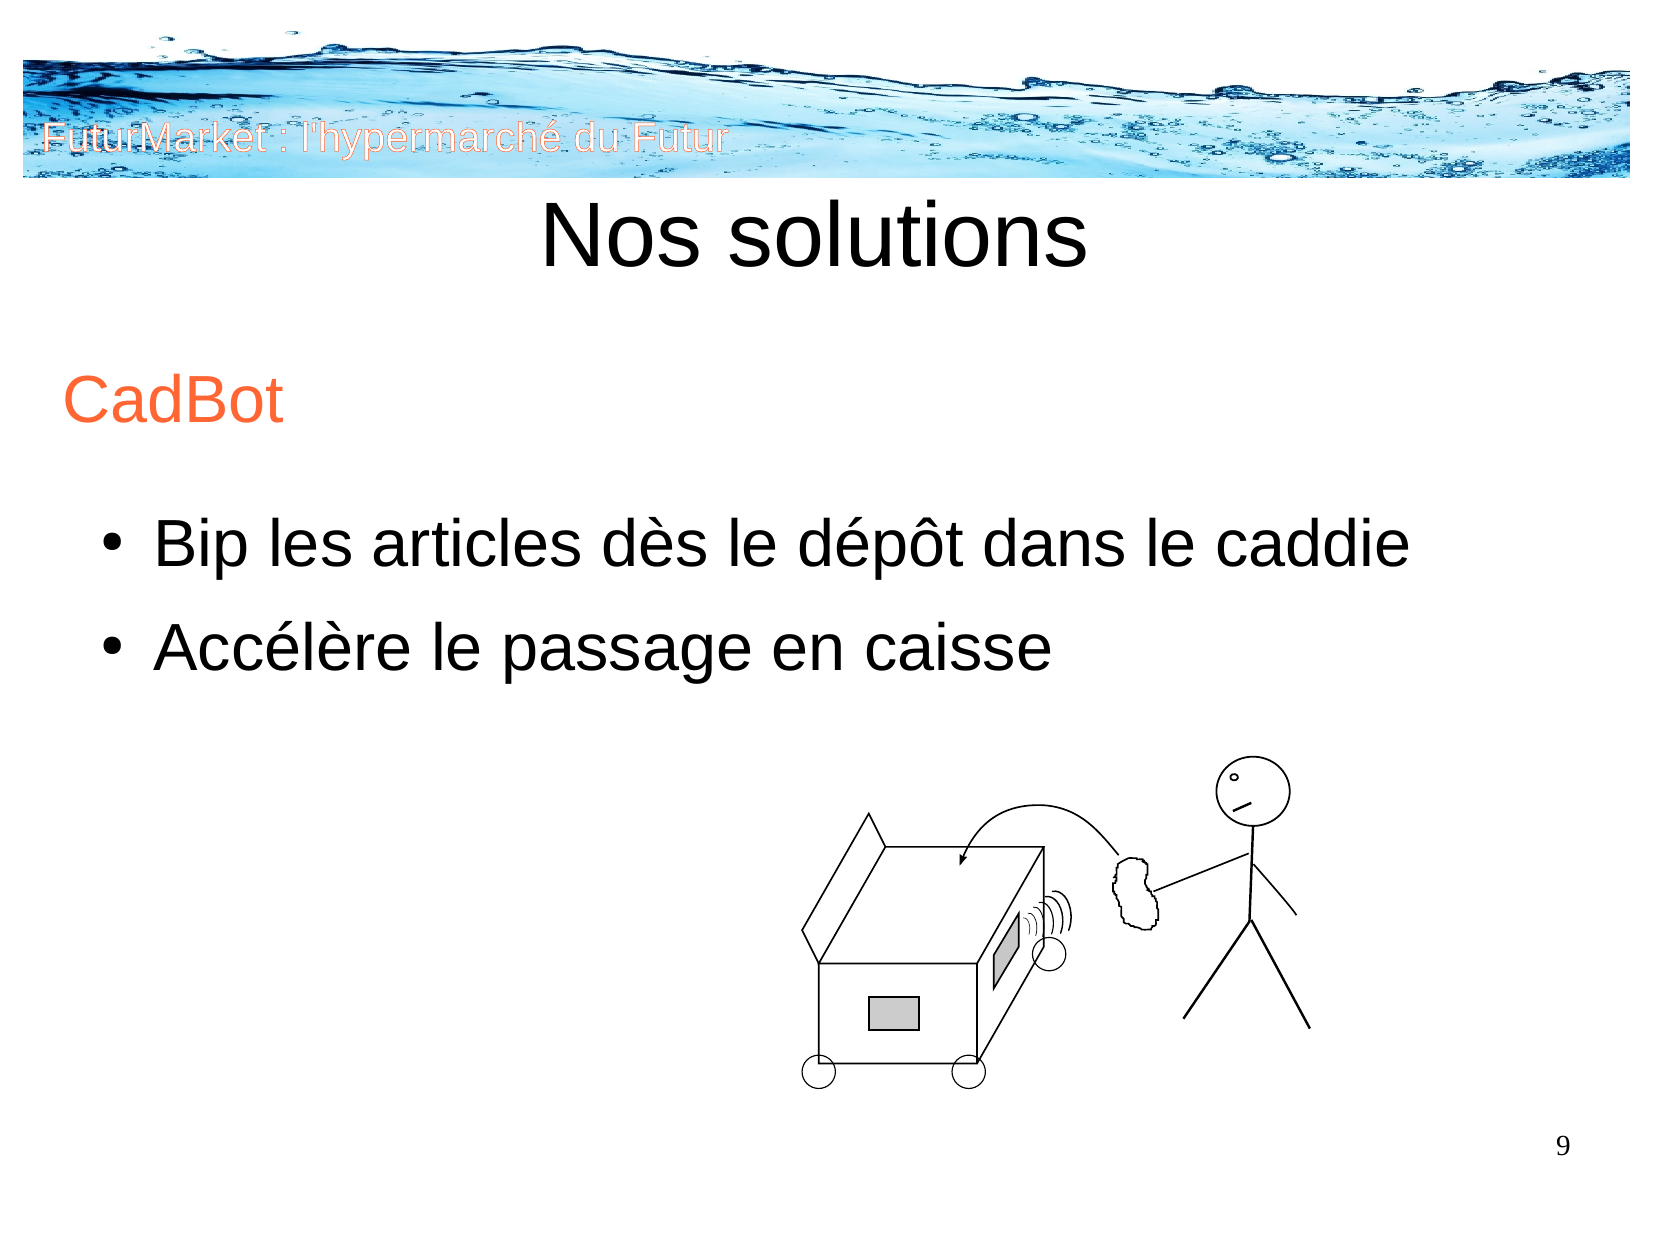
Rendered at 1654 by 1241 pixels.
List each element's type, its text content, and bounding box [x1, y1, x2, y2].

picture [23, 23, 1630, 178]
title Nos solutions [23, 180, 1607, 290]
list Bip les articles dès le dépôt dans le caddie Accélère le passage en caisse [82, 444, 1571, 1121]
text_box CadBot [47, 354, 1607, 444]
picture [801, 755, 1312, 1090]
